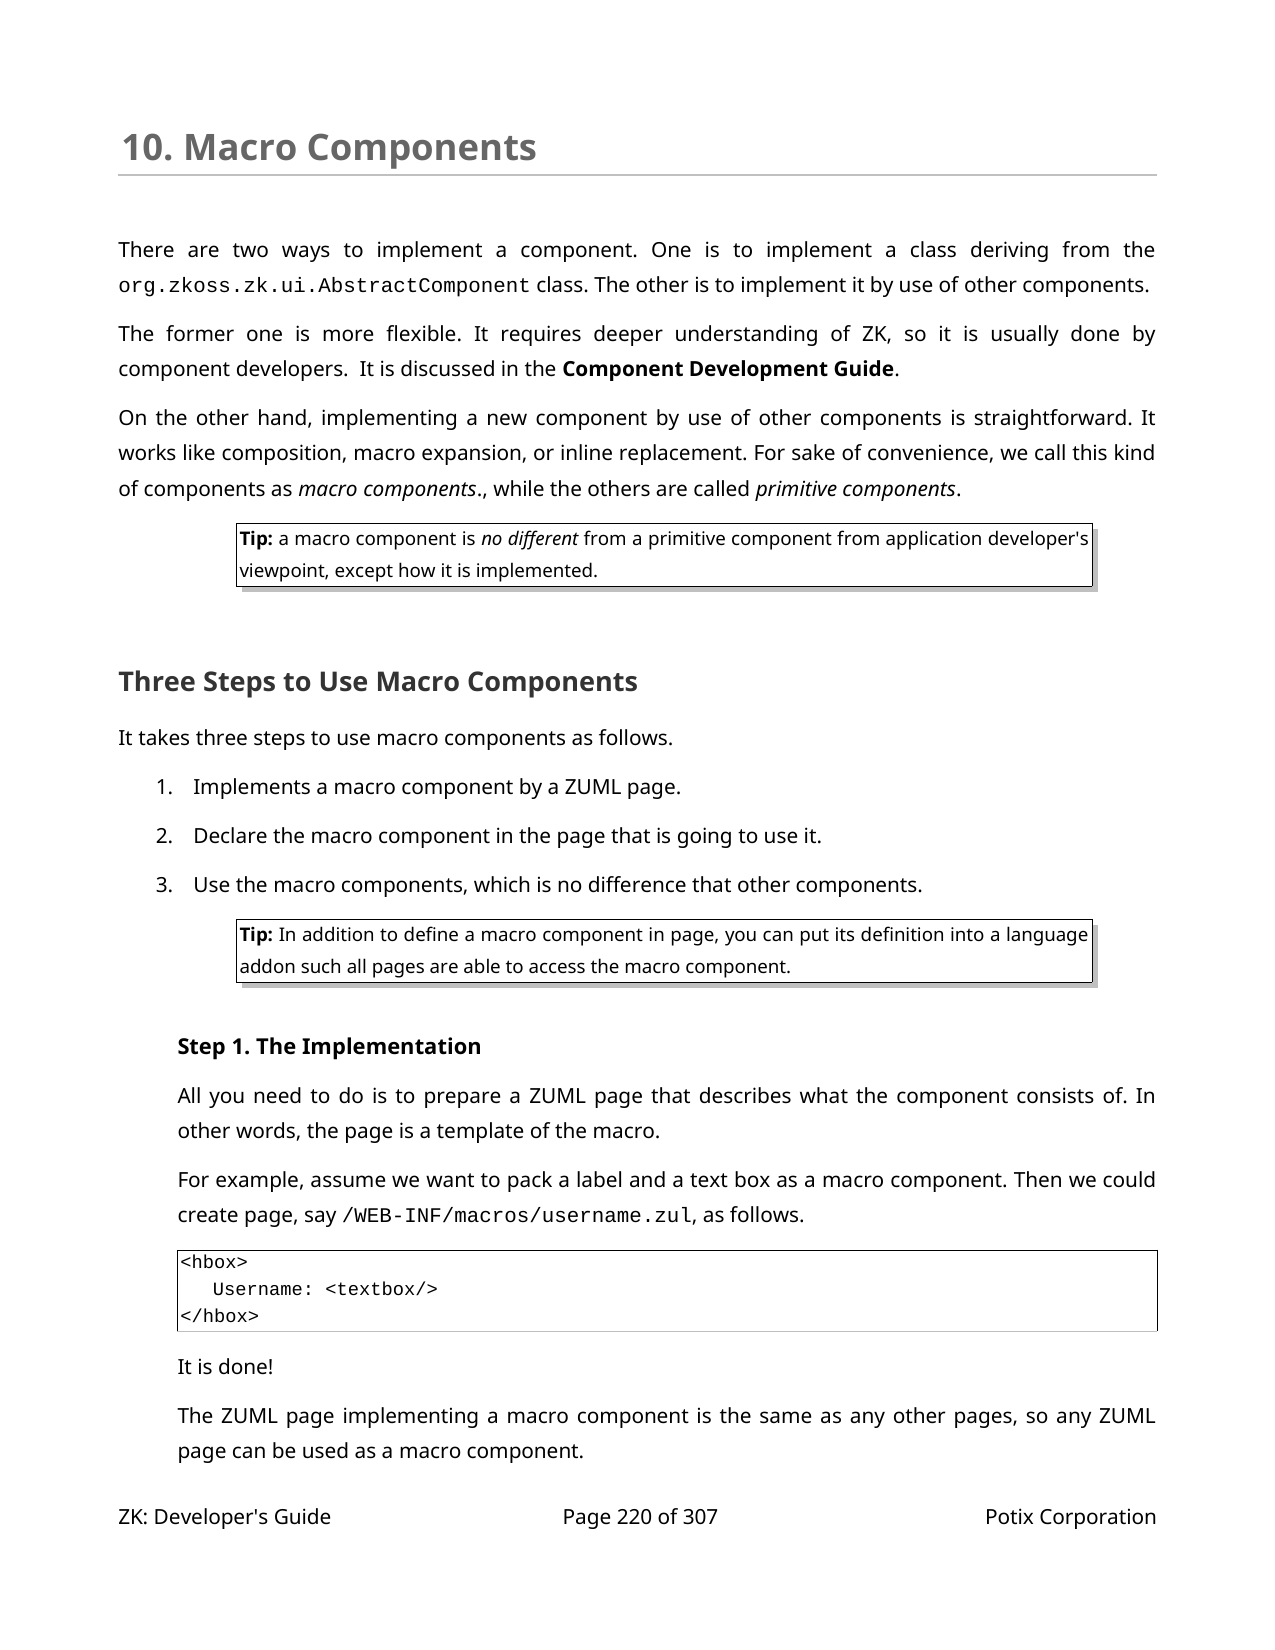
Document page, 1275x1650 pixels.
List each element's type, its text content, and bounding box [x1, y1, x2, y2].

text The ZUML page implementing a macro component is the same as any other pages, so any ZUML page can be used as a macro component. [177, 1401, 1157, 1464]
text It takes three steps to use macro components as follows. [118, 723, 1157, 751]
text For example, assume we want to pack a label and a text box as a macro component. Then we could create page, say /WEB-INF/macros/username.zul, as follows. [177, 1165, 1157, 1229]
text <hbox> [178, 1251, 1157, 1274]
text There are two ways to implement a component. One is to implement a class deriving from the org.zkoss.zk.ui.AbstractComponent class. The other is to implement it by use of other components. [118, 235, 1157, 299]
subtitle 10. Macro Components [118, 118, 1157, 174]
text Tip: In addition to define a macro component in page, you can put its definition into a language addon such all pages are able to access the macro component. [237, 920, 1092, 982]
list Declare the macro component in the page that is going to use it. [156, 821, 1157, 849]
text Tip: a macro component is no different from a primitive component from application developer's viewpoint, except how it is implemented. [237, 524, 1092, 586]
list Implements a macro component by a ZUML page. [156, 772, 1157, 800]
text All you need to do is to prepare a ZUML page that describes what the component consists of. In other words, the page is a template of the macro. [177, 1081, 1157, 1144]
text The former one is more flexible. It requires deeper understanding of ZK, so it is usually done by component developers. It is discussed in the Component Development Guide. [118, 319, 1157, 383]
text Username: <textbox/> [178, 1277, 1157, 1301]
subtitle Three Steps to Use Macro Components [118, 663, 1157, 699]
text On the other hand, implementing a new component by use of other components is straightforward. It works like composition, macro expansion, or inline replacement. For sake of convenience, we call this kind of components as macro components., while the others are called primitive components. [118, 403, 1157, 502]
list Use the macro components, which is no difference that other components. [156, 870, 1157, 898]
text </hbox> [178, 1304, 1157, 1331]
subtitle Step 1. The Implementation [177, 1031, 1157, 1061]
text It is done! [177, 1352, 1157, 1380]
